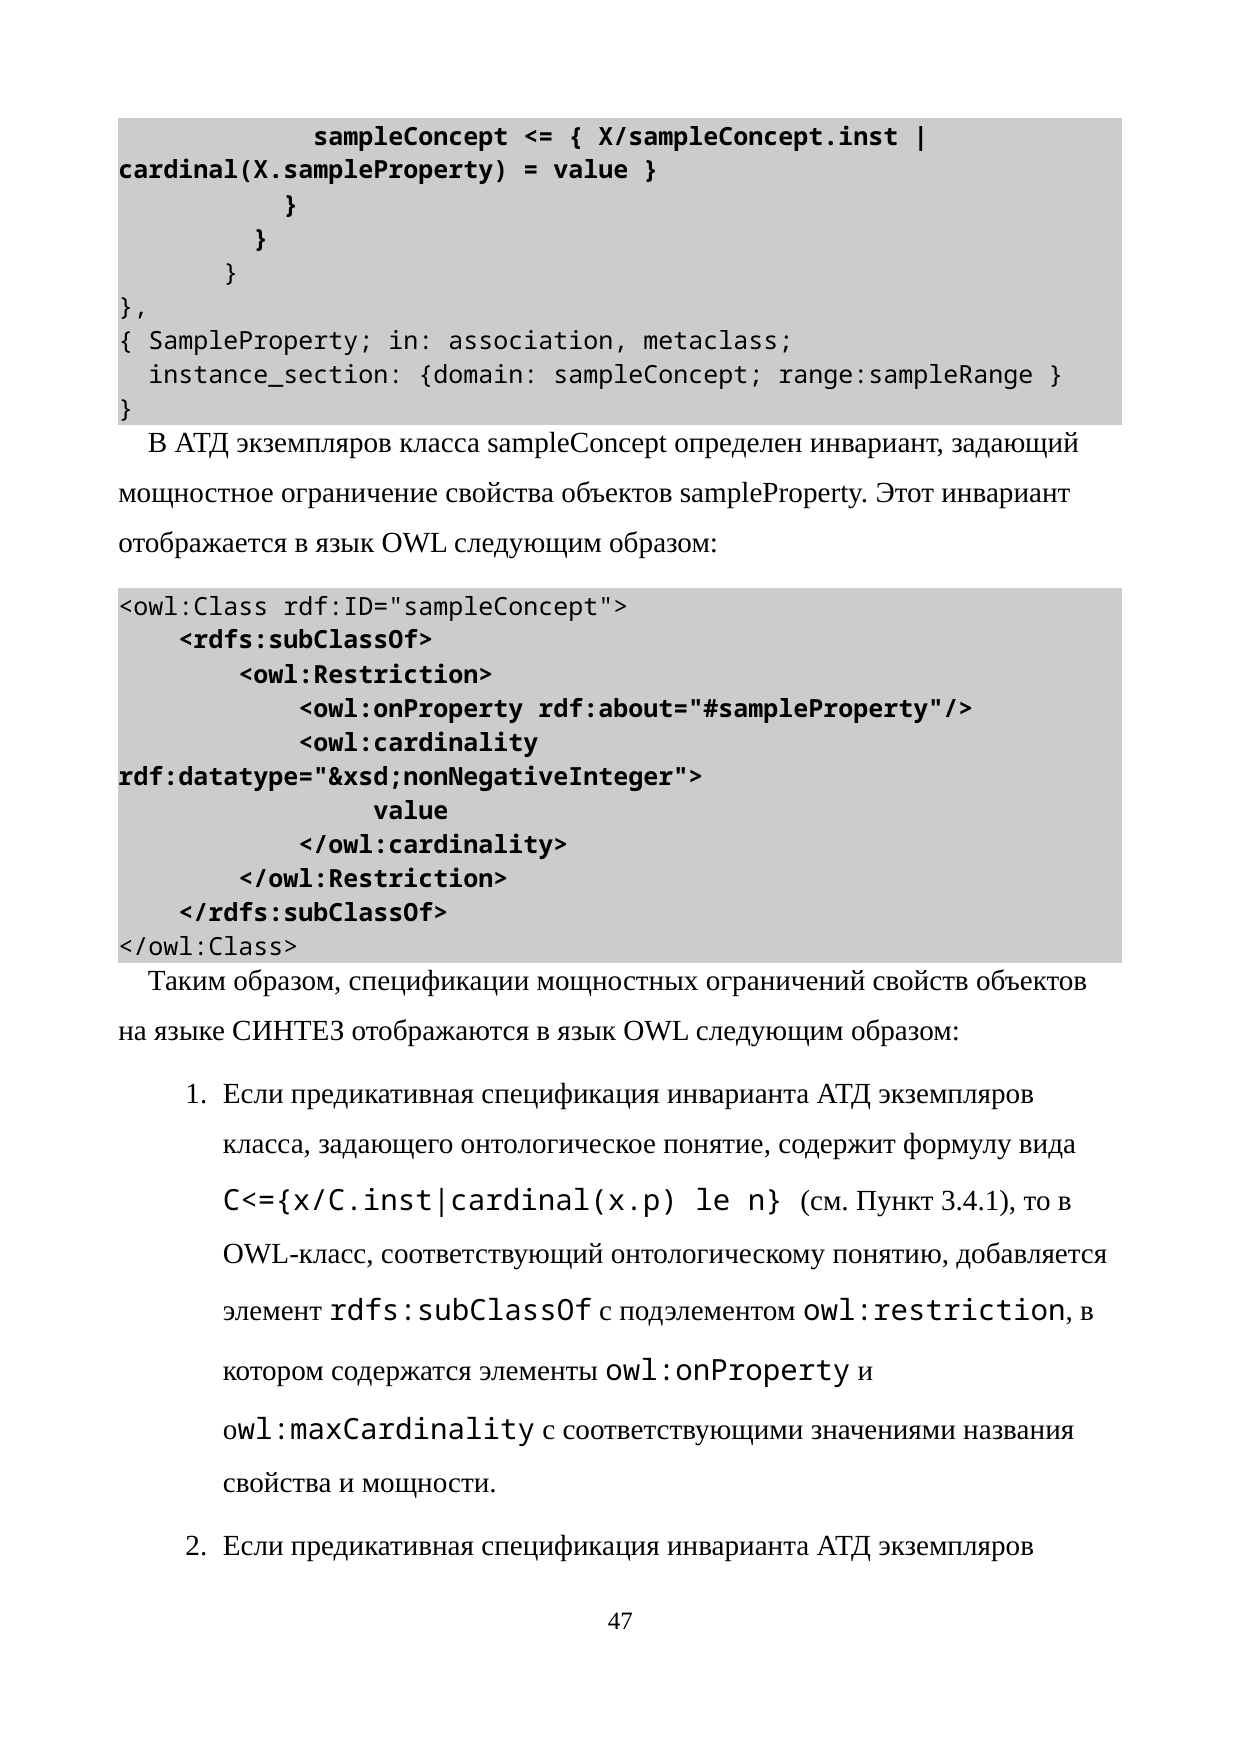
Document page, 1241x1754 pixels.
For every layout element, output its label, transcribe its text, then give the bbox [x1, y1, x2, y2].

text sampleConcept <= { X/sampleConcept.inst | cardinal(X.sampleProperty) = value } } } } }, { SampleProperty; in: association, metaclass; instance_section: {domain: sampleConcept; range:sampleRange } } [118, 118, 1122, 425]
list Если предикативная спецификация инварианта АТД экземпляров класса, задающего онтологическое понятие, содержит формулу вида C<={x/C.inst|cardinal(x.p) le n} (см. Пункт 3.4.1), то в OWL-класс, соответствующий онтологическому понятию, добавляется элемент rdfs:subClassOf с подэлементом owl:restriction, в котором содержатся элементы owl:onProperty и owl:maxCardinality с соответствующими значениями названия свойства и мощности. [185, 1076, 1122, 1498]
text Таким образом, спецификации мощностных ограничений свойств объектов на языке СИНТЕЗ отображаются в язык OWL следующим образом: [118, 963, 1122, 1047]
text <owl:Class rdf:ID="sampleConcept"> <rdfs:subClassOf> <owl:Restriction> <owl:onProperty rdf:about="#sampleProperty"/> <owl:cardinality rdf:datatype="&xsd;nonNegativeInteger"> value </owl:cardinality> </owl:Restriction> </rdfs:subClassOf> </owl:Class> [118, 588, 1122, 963]
list Если предикативная спецификация инварианта АТД экземпляров [185, 1528, 1122, 1561]
text В АТД экземпляров класса sampleConcept определен инвариант, задающий мощностное ограничение свойства объектов sampleProperty. Этот инвариант отображается в язык OWL следующим образом: [118, 425, 1122, 559]
